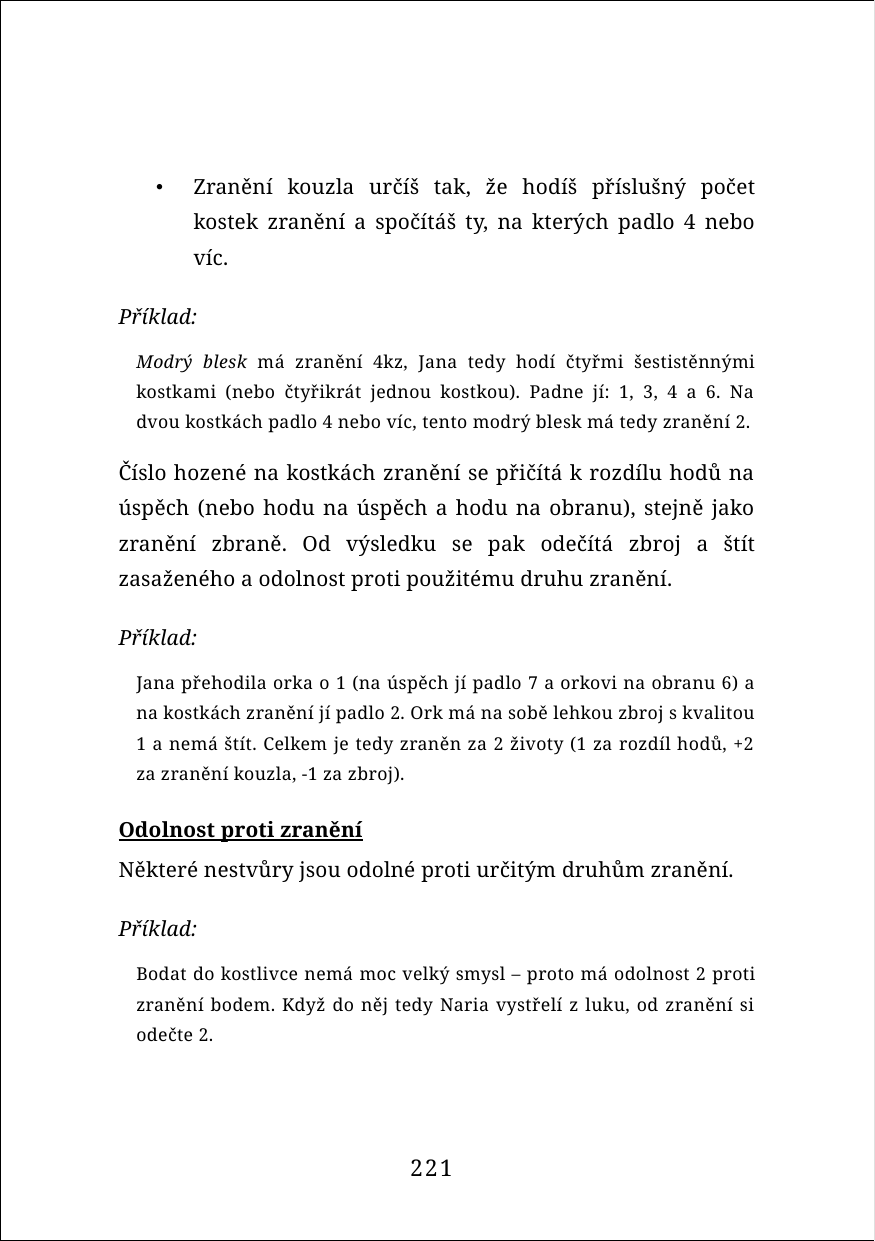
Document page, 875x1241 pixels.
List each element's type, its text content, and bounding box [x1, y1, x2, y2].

text Jana přehodila orka o 1 (na úspěch jí padlo 7 a orkovi na obranu 6) a na kostkách zranění jí padlo 2. Ork má na sobě lehkou zbroj s kvalitou 1 a nemá štít. Celkem je tedy zraněn za 2 životy (1 za rozdíl hodů, +2 za zranění kouzla, -1 za zbroj). [136, 671, 756, 785]
subtitle Odolnost proti zranění [118, 815, 756, 843]
text Příklad: [118, 914, 756, 943]
text Bodat do kostlivce nemá moc velký smysl – proto má odolnost 2 proti zranění bodem. Když do něj tedy Naria vystřelí z luku, od zranění si odečte 2. [136, 962, 756, 1046]
text Příklad: [118, 623, 756, 652]
text Modrý blesk má zranění 4kz, Jana tedy hodí čtyřmi šestistěnnými kostkami (nebo čtyřikrát jednou kostkou). Padne jí: 1, 3, 4 a 6. Na dvou kostkách padlo 4 nebo víc, tento modrý blesk má tedy zranění 2. [136, 349, 756, 434]
text Příklad: [118, 302, 756, 330]
text Některé nestvůry jsou odolné proti určitým druhům zranění. [118, 855, 756, 884]
list Zranění kouzla určíš tak, že hodíš příslušný počet kostek zranění a spočítáš ty, na kterých padlo 4 nebo víc. [156, 172, 756, 271]
text Číslo hozené na kostkách zranění se přičítá k rozdílu hodů na úspěch (nebo hodu na úspěch a hodu na obranu), stejně jako zranění zbraně. Od výsledku se pak odečítá zbroj a štít zasaženého a odolnost proti použitému druhu zranění. [118, 458, 756, 593]
